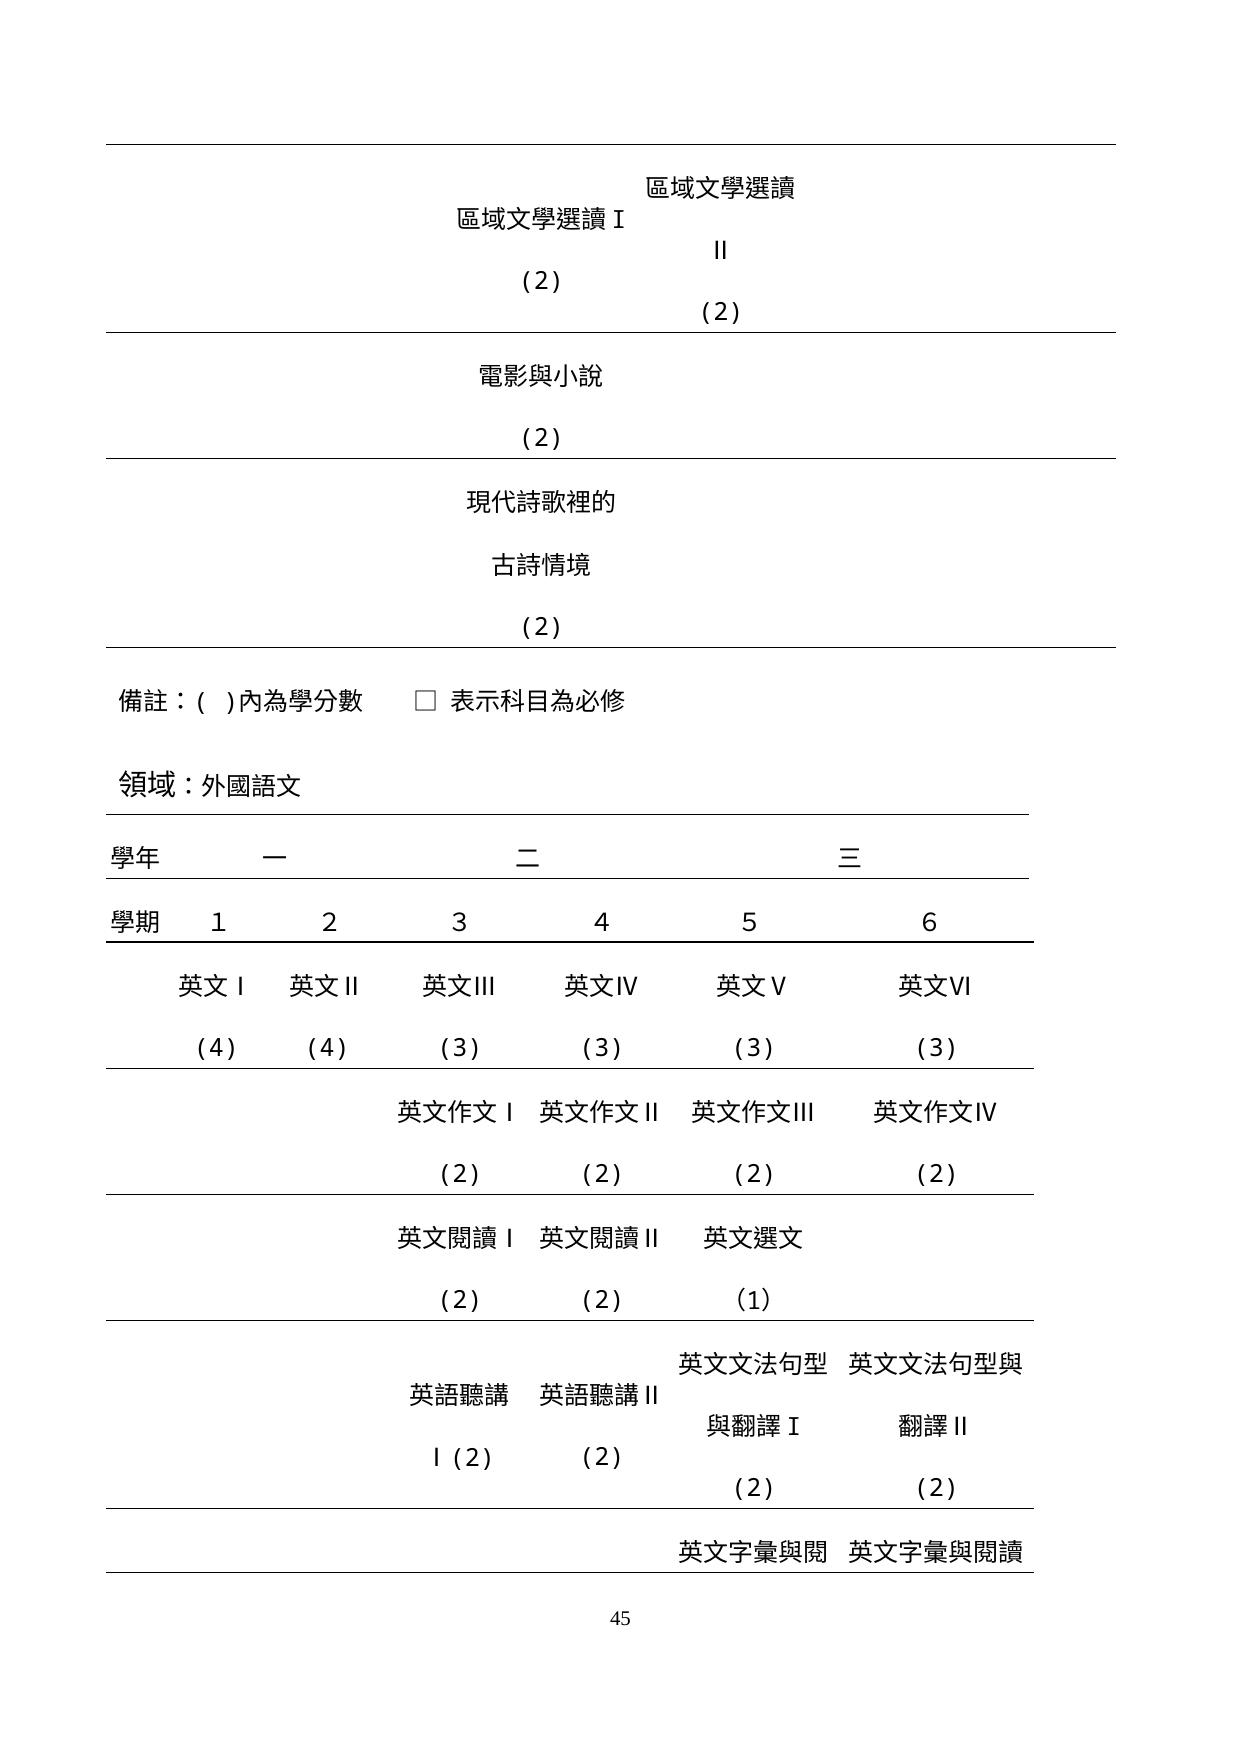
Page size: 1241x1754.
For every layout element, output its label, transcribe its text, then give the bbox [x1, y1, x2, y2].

table_cell [164, 1509, 268, 1572]
table_cell [631, 459, 810, 647]
table_cell [268, 1195, 385, 1319]
table_cell [1116, 144, 1121, 332]
table_cell 英文作文Ⅲ (2) [670, 1069, 837, 1193]
table_cell ４ [534, 879, 670, 941]
table_cell [810, 333, 949, 458]
table_cell ２ [274, 879, 385, 941]
table_cell 英文Ⅳ (3) [534, 943, 670, 1067]
table_cell [949, 459, 1116, 647]
table_cell 電影與小說 (2) [451, 333, 631, 458]
table_cell [106, 459, 164, 647]
table_cell 現代詩歌裡的古詩情境 (2) [451, 459, 631, 647]
table_cell [164, 145, 290, 332]
table_cell 英文選文 （1） [670, 1195, 837, 1319]
table_cell [268, 1509, 385, 1572]
table_cell [268, 1069, 385, 1193]
table_cell [106, 1195, 164, 1319]
table_cell [106, 1069, 164, 1193]
table_cell ６ [830, 879, 1029, 941]
table_cell [106, 333, 164, 458]
table_cell 區域文學選讀Ⅱ (2) [631, 145, 810, 332]
table_cell [106, 1509, 164, 1572]
table_header 一 [164, 815, 385, 878]
table_cell [268, 1321, 385, 1508]
table_cell [164, 1195, 268, 1319]
table_cell 英文Ⅱ (4) [268, 943, 385, 1067]
table_cell [631, 333, 810, 458]
table_cell 英文作文Ⅳ (2) [838, 1069, 1034, 1193]
table_cell [290, 145, 451, 332]
table_cell １ [164, 879, 274, 941]
table_cell 英文字彙與閱讀 [838, 1509, 1034, 1572]
table_cell 英語聽講Ⅱ(2) [534, 1321, 670, 1508]
table_cell 英文Ⅵ (3) [838, 943, 1034, 1067]
text 領域：外國語文 [118, 741, 1122, 804]
table_cell 英文文法句型與翻譯I (2) [670, 1321, 837, 1508]
table_cell 英文文法句型與翻譯Ⅱ (2) [838, 1321, 1034, 1508]
table_cell [164, 333, 290, 458]
table_cell [810, 145, 949, 332]
table_cell 英文閱讀Ⅱ(2) [534, 1195, 670, 1319]
table_cell [290, 333, 451, 458]
text 備註：( )內為學分數 □ 表示科目為必修 [118, 658, 1122, 721]
table_cell 英文字彙與閱 [670, 1509, 837, 1572]
table_cell 英文Ⅲ (3) [385, 943, 534, 1067]
table_cell [106, 145, 164, 332]
table_cell [1116, 458, 1121, 647]
table_cell [106, 1321, 164, 1508]
table_cell 英語聽講Ⅰ(2) [385, 1321, 534, 1508]
table_cell [164, 459, 290, 647]
table_header 二 [385, 815, 670, 878]
table_cell ５ [670, 879, 830, 941]
table_cell 區域文學選讀I (2) [451, 145, 631, 332]
table_cell 英文作文Ⅱ (2) [534, 1069, 670, 1193]
table_cell [385, 1509, 534, 1572]
table_cell [1029, 878, 1034, 941]
table_cell 英文Ⅴ (3) [670, 943, 837, 1067]
table_cell 英文作文Ⅰ (2) [385, 1069, 534, 1193]
table_cell [949, 145, 1116, 332]
table_header 學年 [106, 815, 164, 878]
table_cell [1116, 332, 1121, 458]
table_cell [164, 1069, 268, 1193]
table_header [1029, 814, 1034, 878]
table_cell ３ [385, 879, 534, 941]
table_cell [164, 1321, 268, 1508]
table_cell 英文Ⅰ (4) [164, 943, 268, 1067]
table_cell [838, 1195, 1034, 1319]
table_cell [534, 1509, 670, 1572]
table_cell 學期 [106, 879, 164, 941]
table_header 三 [670, 815, 1029, 878]
table_cell [106, 943, 164, 1067]
table_cell 英文閱讀Ⅰ (2) [385, 1195, 534, 1319]
table_cell [290, 459, 451, 647]
table_cell [810, 459, 949, 647]
table_cell [949, 333, 1116, 458]
